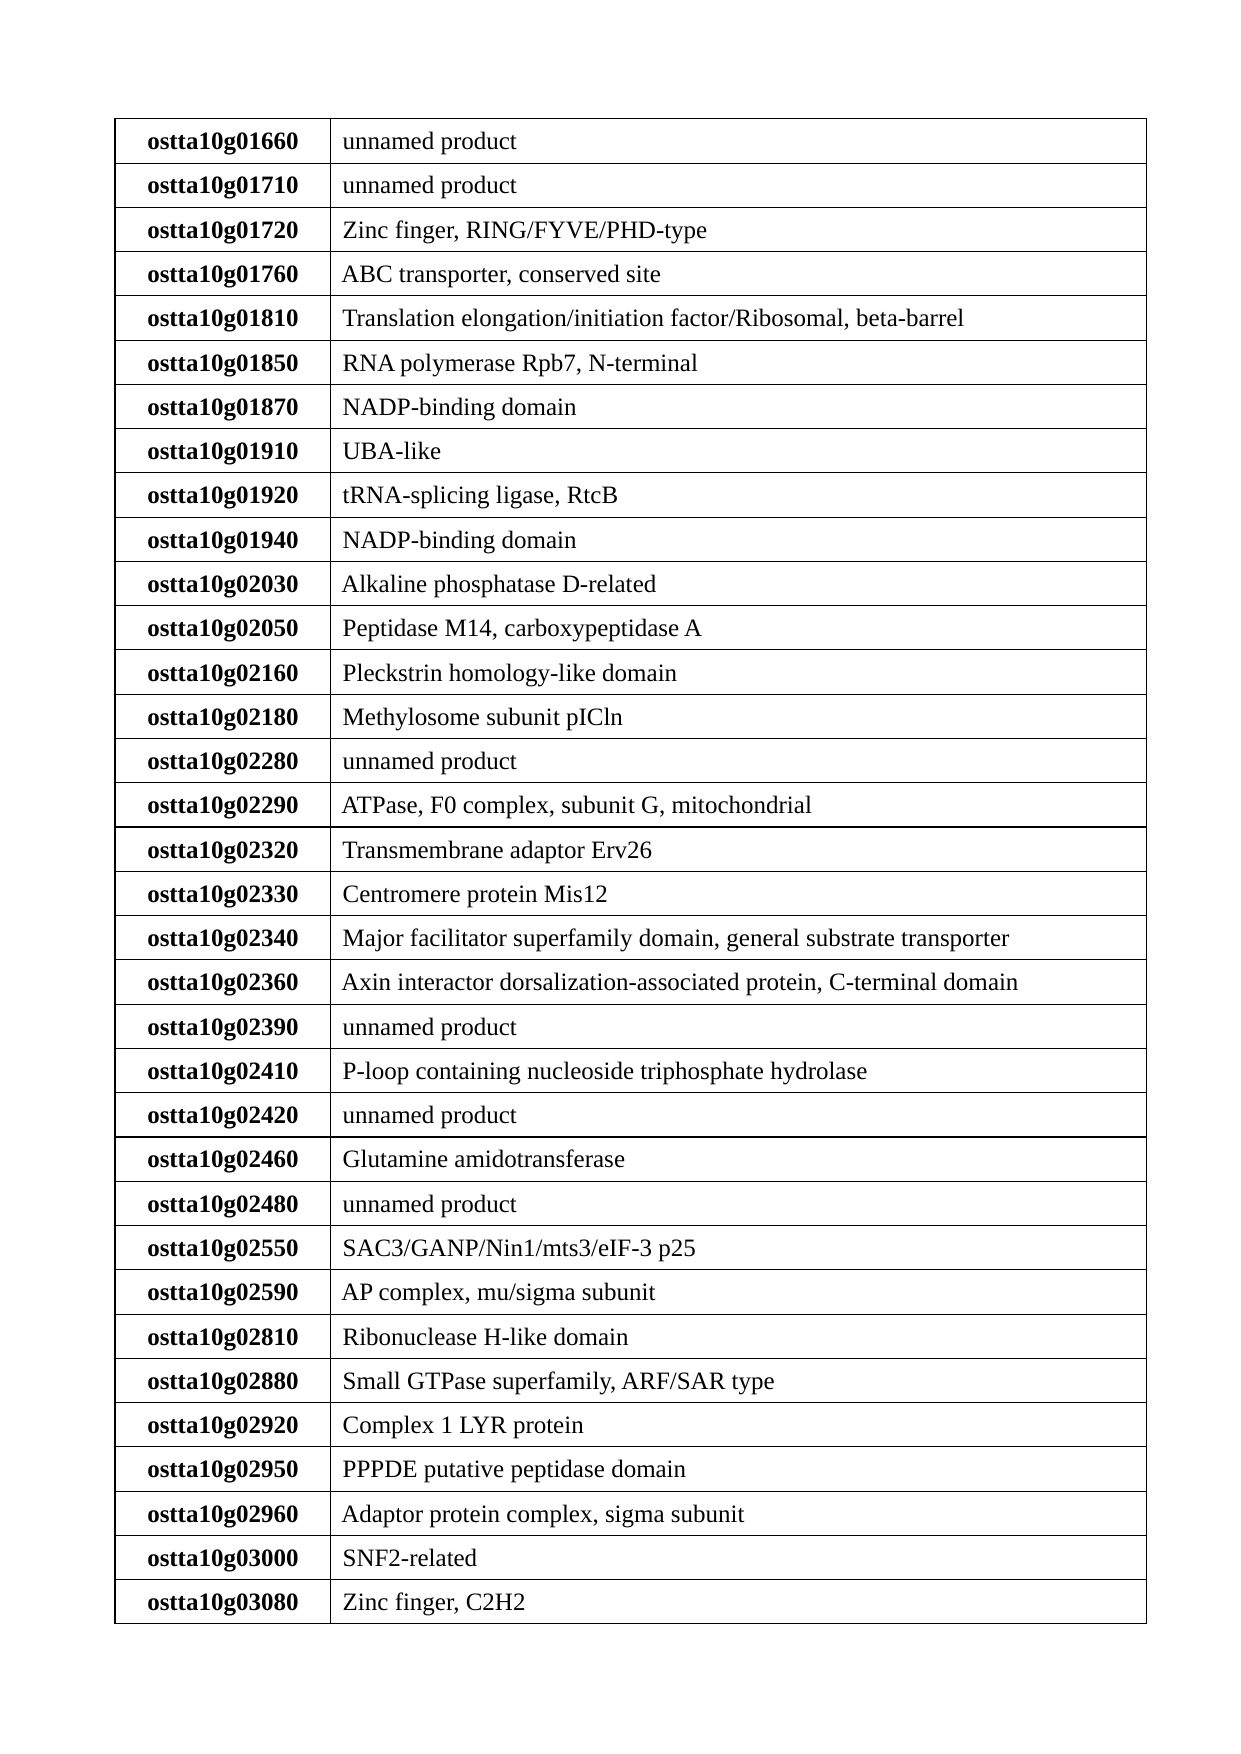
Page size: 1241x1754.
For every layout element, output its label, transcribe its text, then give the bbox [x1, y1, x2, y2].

table_cell ostta10g02420 [116, 1093, 330, 1136]
table_cell [1147, 517, 1240, 561]
table_cell [1147, 207, 1240, 251]
table_cell ostta10g02480 [116, 1182, 330, 1225]
table_cell ostta10g02810 [116, 1315, 330, 1358]
table_cell ostta10g02290 [116, 783, 330, 826]
table_cell [1147, 1092, 1240, 1136]
table_cell Methylosome subunit pICln [331, 695, 1146, 738]
table_cell Zinc finger, RING/FYVE/PHD-type [331, 208, 1146, 251]
table_cell SAC3/GANP/Nin1/mts3/eIF-3 p25 [331, 1226, 1146, 1269]
table_cell [1147, 1402, 1240, 1446]
table_cell [1147, 163, 1240, 207]
table_cell ostta10g02460 [116, 1138, 330, 1181]
table_cell [1147, 1358, 1240, 1402]
table_cell [1147, 1004, 1240, 1048]
table_cell unnamed product [331, 1005, 1146, 1048]
table_cell [1147, 428, 1240, 472]
table_cell [1147, 251, 1240, 295]
table_cell Glutamine amidotransferase [331, 1138, 1146, 1181]
table_cell ostta10g01660 [116, 119, 330, 162]
table_cell ostta10g01810 [116, 296, 330, 339]
table_cell ostta10g01920 [116, 473, 330, 517]
table_cell unnamed product [331, 119, 1146, 162]
table_cell [1147, 915, 1240, 959]
table_cell ostta10g01710 [116, 164, 330, 207]
table_cell ostta10g03000 [116, 1536, 330, 1579]
table_cell ostta10g01870 [116, 385, 330, 428]
table_cell Centromere protein Mis12 [331, 872, 1146, 915]
table_cell Axin interactor dorsalization-associated protein, C-terminal domain [331, 960, 1146, 1003]
table_cell AP complex, mu/sigma subunit [331, 1270, 1146, 1313]
table_cell [1147, 1136, 1240, 1181]
table_cell ostta10g01760 [116, 252, 330, 295]
table_cell P-loop containing nucleoside triphosphate hydrolase [331, 1049, 1146, 1092]
table_cell NADP-binding domain [331, 518, 1146, 561]
table_cell ATPase, F0 complex, subunit G, mitochondrial [331, 783, 1146, 826]
table_cell [1147, 1225, 1240, 1269]
table_cell ostta10g02950 [116, 1447, 330, 1491]
table_cell [1147, 1048, 1240, 1092]
table_cell ostta10g01910 [116, 429, 330, 472]
table_cell ostta10g02160 [116, 650, 330, 694]
table_cell Adaptor protein complex, sigma subunit [331, 1492, 1146, 1535]
table_cell [1147, 649, 1240, 694]
table_cell Peptidase M14, carboxypeptidase A [331, 606, 1146, 649]
table_cell Major facilitator superfamily domain, general substrate transporter [331, 916, 1146, 959]
table_cell Alkaline phosphatase D-related [331, 562, 1146, 605]
table_cell ostta10g01720 [116, 208, 330, 251]
table_cell Zinc finger, C2H2 [331, 1580, 1146, 1623]
table_cell ostta10g02550 [116, 1226, 330, 1269]
table_cell PPPDE putative peptidase domain [331, 1447, 1146, 1491]
table_cell [1147, 118, 1240, 162]
table_cell [1147, 472, 1240, 517]
table_cell unnamed product [331, 1093, 1146, 1136]
table_cell Pleckstrin homology-like domain [331, 650, 1146, 694]
table_cell [1147, 295, 1240, 339]
table_cell unnamed product [331, 164, 1146, 207]
table_cell ostta10g02050 [116, 606, 330, 649]
table_cell ostta10g02180 [116, 695, 330, 738]
table_cell [1147, 1579, 1240, 1623]
table_cell ostta10g02360 [116, 960, 330, 1003]
table_cell ostta10g01940 [116, 518, 330, 561]
table_cell [1147, 1314, 1240, 1358]
table_cell [1147, 694, 1240, 738]
table_cell [1147, 384, 1240, 428]
table_cell [1147, 782, 1240, 826]
table_cell ostta10g02320 [116, 828, 330, 871]
table_cell ostta10g01850 [116, 341, 330, 384]
table_cell ostta10g02880 [116, 1359, 330, 1402]
table_cell Transmembrane adaptor Erv26 [331, 828, 1146, 871]
table_cell Ribonuclease H-like domain [331, 1315, 1146, 1358]
table_cell [1147, 1181, 1240, 1225]
table_cell ostta10g02920 [116, 1403, 330, 1446]
table_cell SNF2-related [331, 1536, 1146, 1579]
table_cell Complex 1 LYR protein [331, 1403, 1146, 1446]
table_cell [1147, 826, 1240, 871]
table_cell [1147, 738, 1240, 782]
table_cell [1147, 340, 1240, 384]
table_cell [1147, 1269, 1240, 1313]
table_cell UBA-like [331, 429, 1146, 472]
table_cell [1147, 605, 1240, 649]
table_cell [1147, 1446, 1240, 1491]
table_cell ostta10g02590 [116, 1270, 330, 1313]
table_cell RNA polymerase Rpb7, N-terminal [331, 341, 1146, 384]
table_cell unnamed product [331, 1182, 1146, 1225]
table_cell [1147, 1491, 1240, 1535]
table_cell [1147, 959, 1240, 1003]
table_cell ABC transporter, conserved site [331, 252, 1146, 295]
table_cell ostta10g02030 [116, 562, 330, 605]
table_cell ostta10g02410 [116, 1049, 330, 1092]
table_cell unnamed product [331, 739, 1146, 782]
table_cell ostta10g02960 [116, 1492, 330, 1535]
table_cell [1147, 561, 1240, 605]
table_cell [1147, 1535, 1240, 1579]
table_cell Small GTPase superfamily, ARF/SAR type [331, 1359, 1146, 1402]
table_cell ostta10g02340 [116, 916, 330, 959]
table_cell tRNA-splicing ligase, RtcB [331, 473, 1146, 517]
table_cell [1147, 871, 1240, 915]
table_cell ostta10g03080 [116, 1580, 330, 1623]
table_cell ostta10g02390 [116, 1005, 330, 1048]
table_cell Translation elongation/initiation factor/Ribosomal, beta-barrel [331, 296, 1146, 339]
table_cell NADP-binding domain [331, 385, 1146, 428]
table_cell ostta10g02330 [116, 872, 330, 915]
table_cell ostta10g02280 [116, 739, 330, 782]
